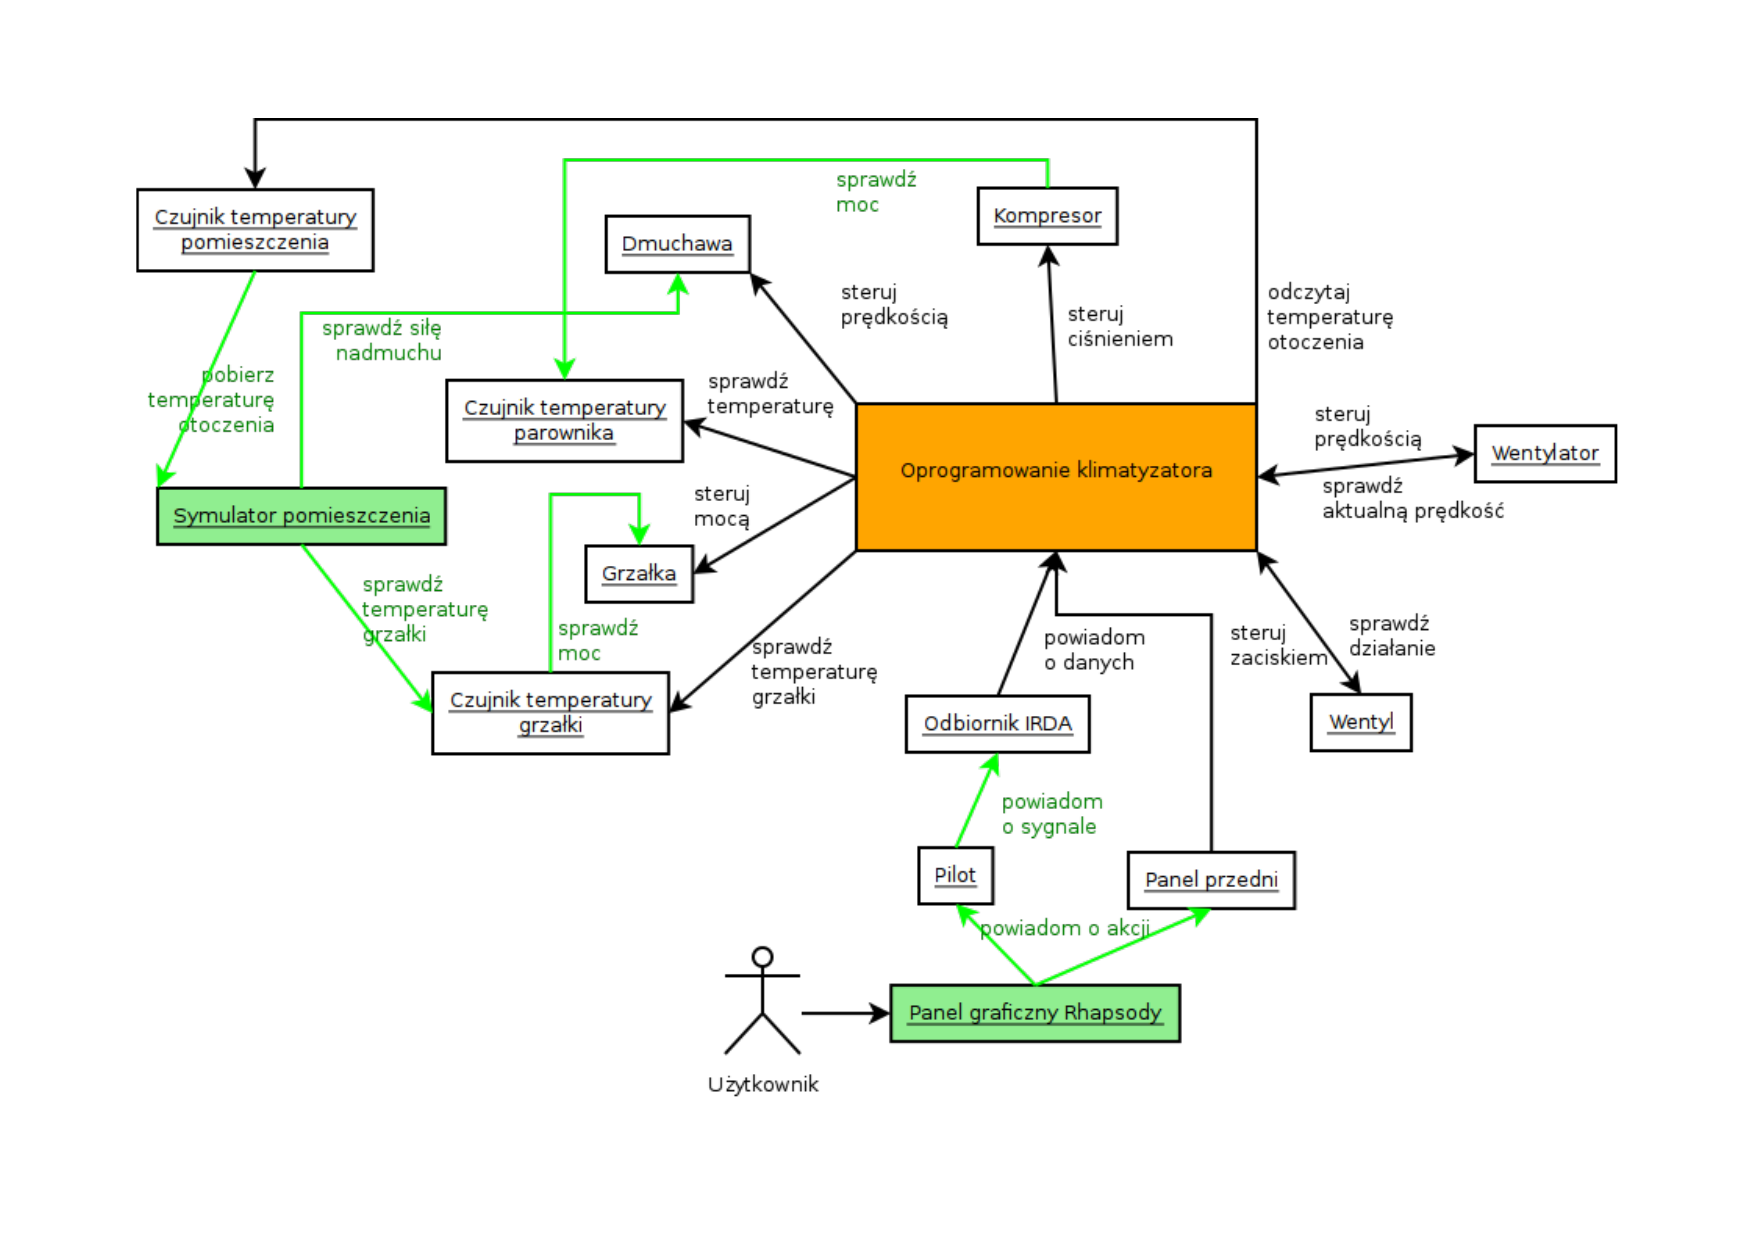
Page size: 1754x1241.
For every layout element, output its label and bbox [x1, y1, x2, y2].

picture [136, 118, 1618, 1098]
